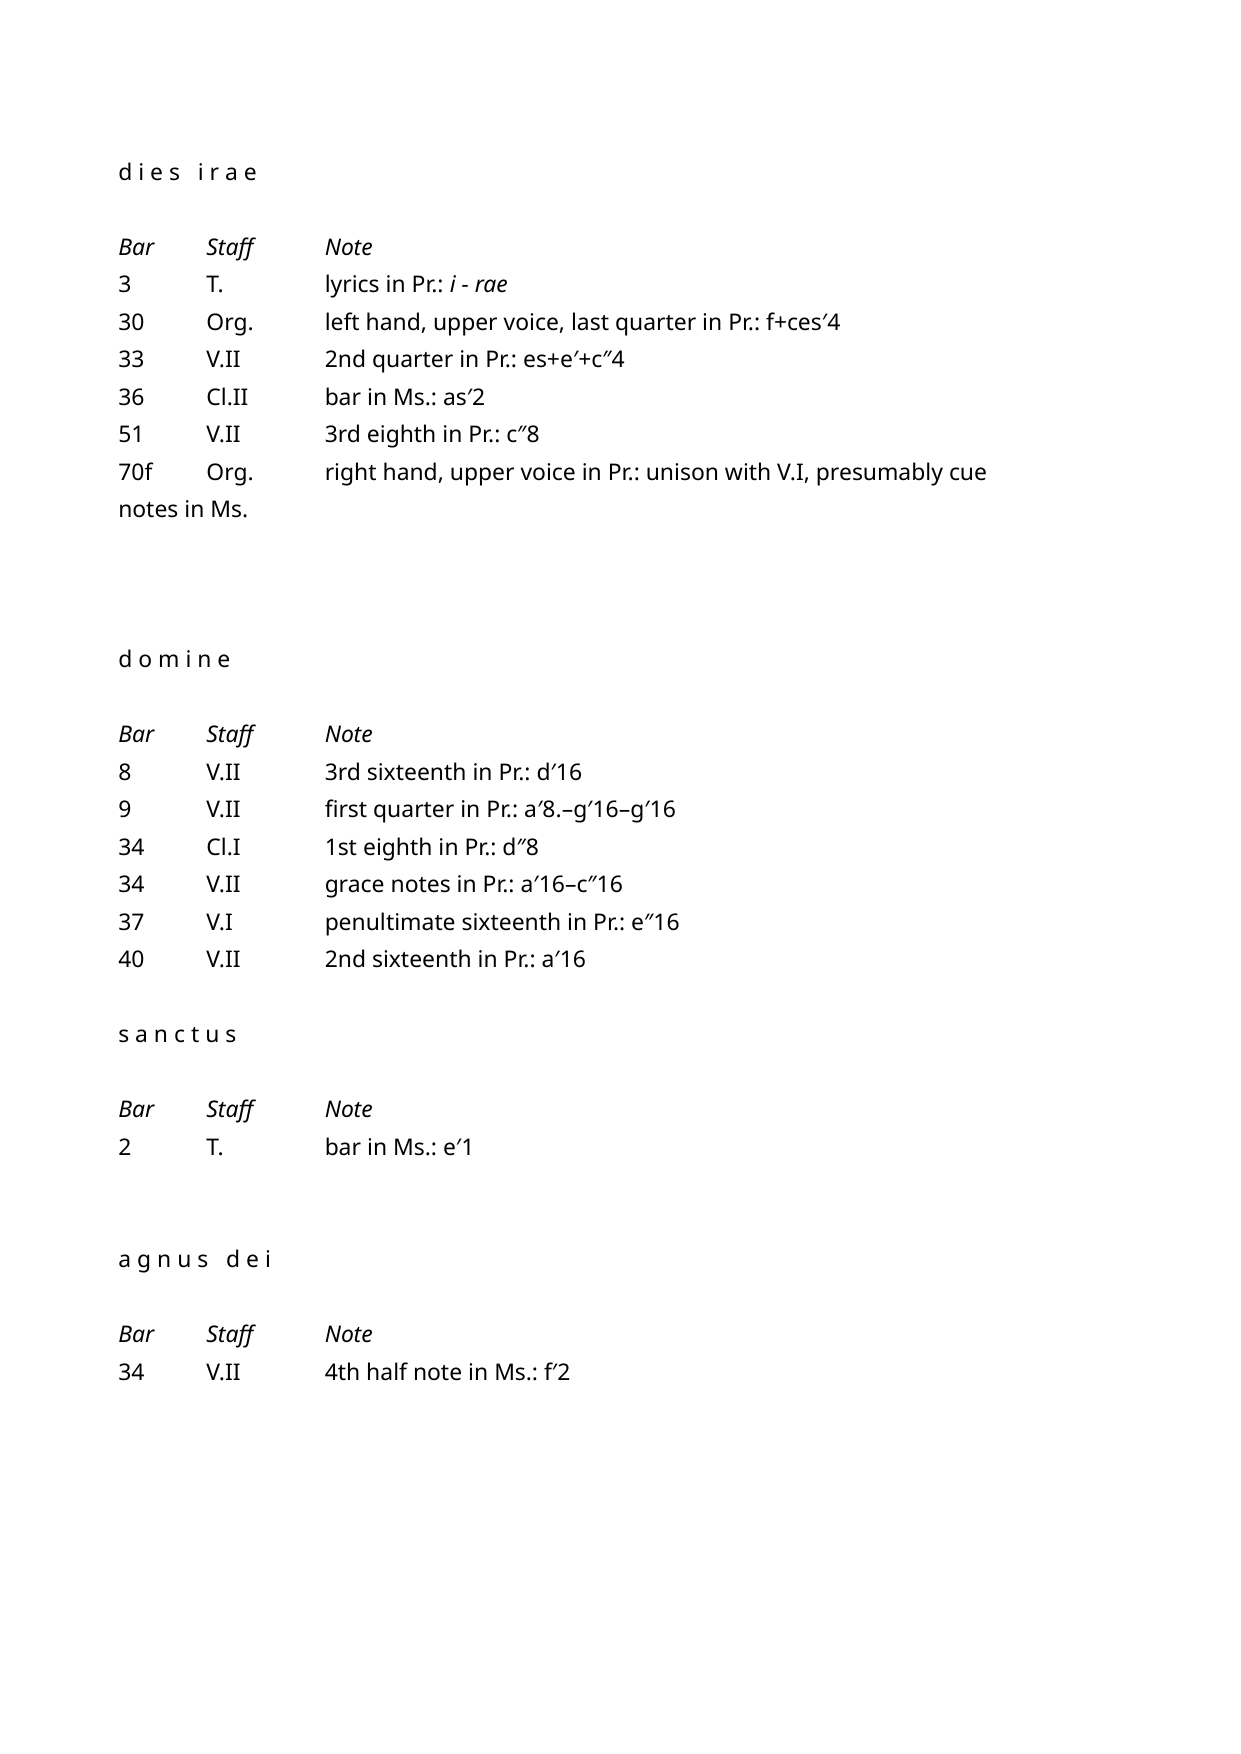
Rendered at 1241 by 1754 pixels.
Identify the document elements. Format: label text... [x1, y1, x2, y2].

text Bar Staff Note 8 V.II 3rd sixteenth in Pr.: d′16 9 V.II first quarter in Pr.: a′8.–g′16–g′16 34 Cl.I 1st eighth in Pr.: d″8 34 V.II grace notes in Pr.: a′16–c″16 37 V.I penultimate sixteenth in Pr.: e″16 40 V.II 2nd sixteenth in Pr.: a′16 s a n c t u s [118, 718, 1004, 1049]
text Bar Staff Note 34 V.II 4th half note in Ms.: f′2 [118, 1318, 1004, 1462]
text d i e s i r a e [118, 118, 1004, 187]
text d o m i n e [118, 643, 1004, 674]
text Bar Staff Note 2 T. bar in Ms.: e′1 a g n u s d e i [118, 1093, 1004, 1274]
text Bar Staff Note 3 T. lyrics in Pr.: i - rae 30 Org. left hand, upper voice, last quarter in Pr.: f+ces′4 33 V.II 2nd quarter in Pr.: es+e′+c″4 36 Cl.II bar in Ms.: as′2 51 V.II 3rd eighth in Pr.: c″8 70f Org. right hand, upper voice in Pr.: unison with V.I, presumably cue notes in Ms. [118, 231, 1004, 599]
